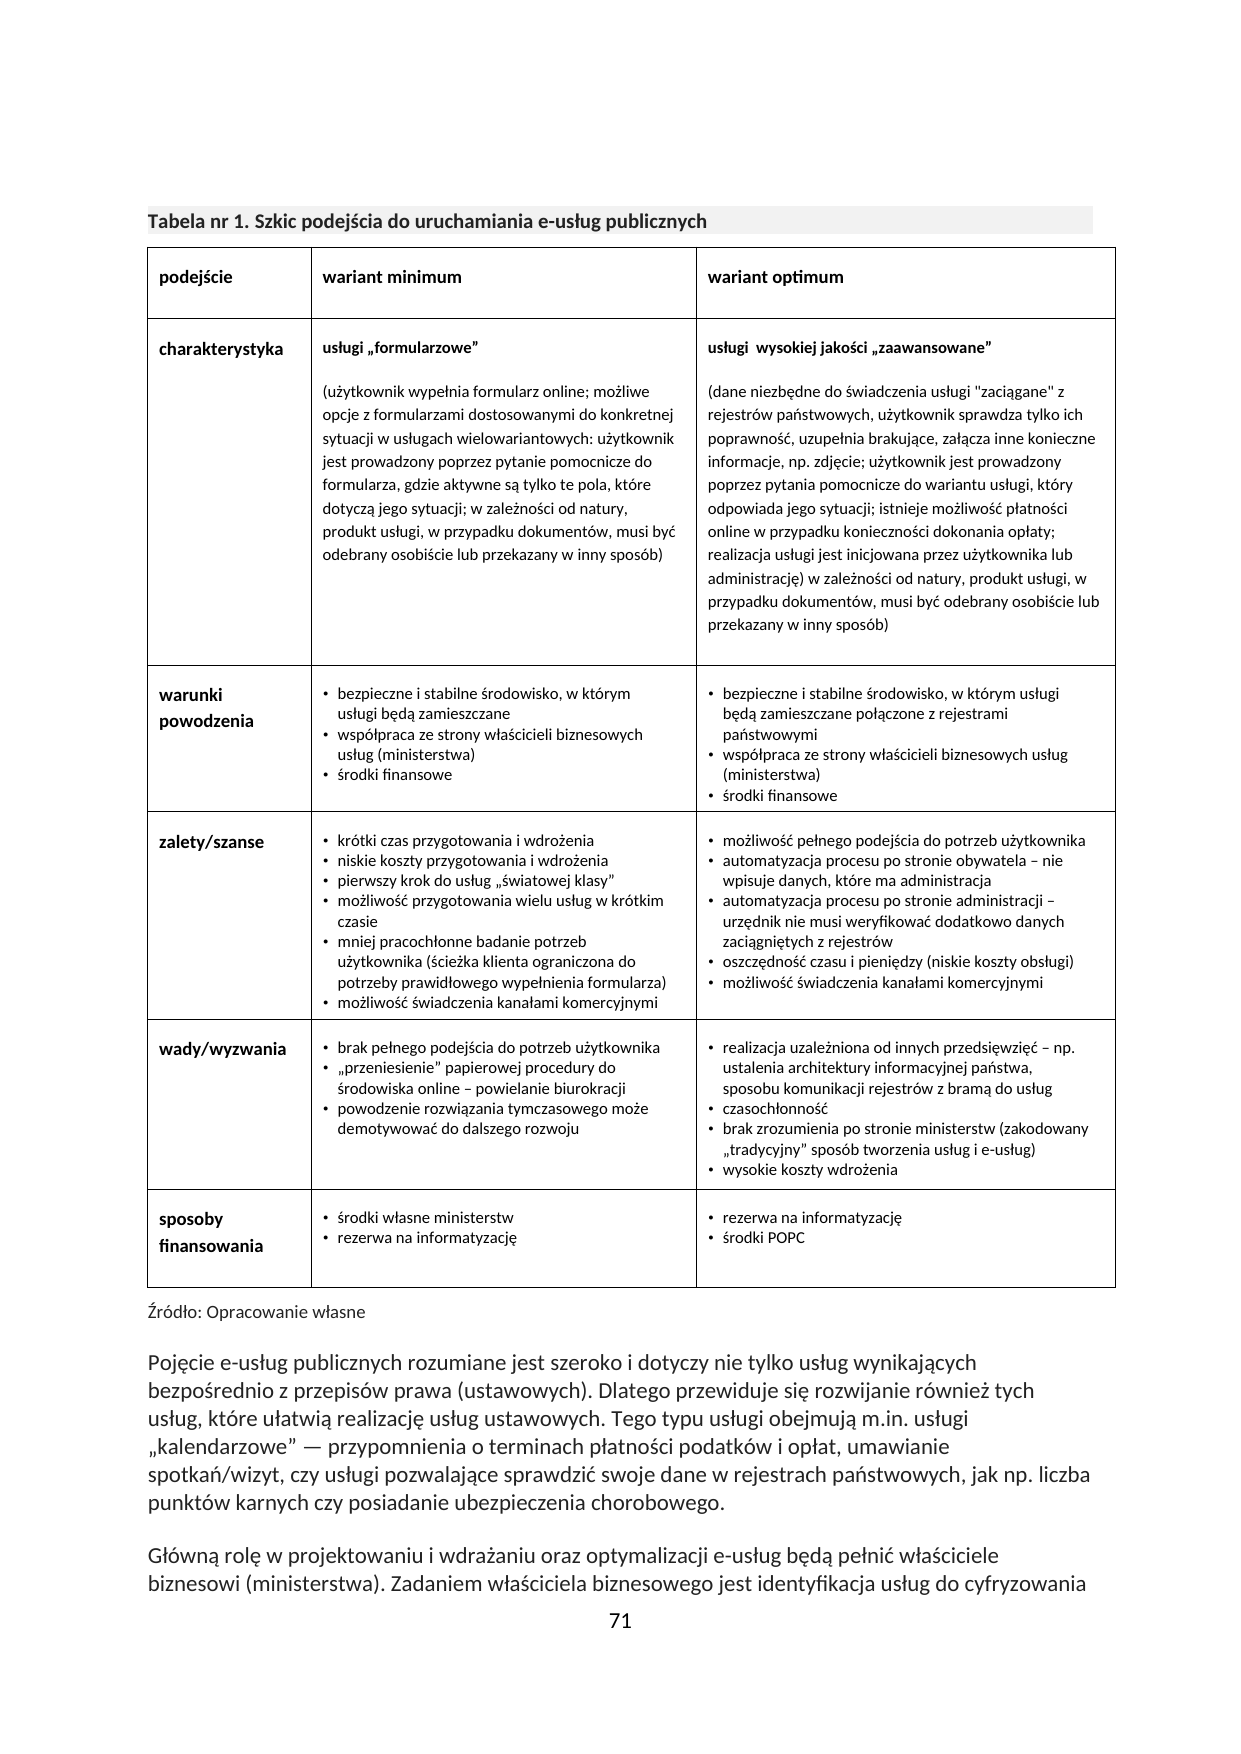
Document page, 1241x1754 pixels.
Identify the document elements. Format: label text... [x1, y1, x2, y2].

table_cell bezpieczne i stabilne środowisko, w którym usługi będą zamieszczane połączone z rejestrami państwowymi współpraca ze strony właścicieli biznesowych usług (ministerstwa) środki finansowe [697, 666, 1115, 811]
text Pojęcie e-usług publicznych rozumiane jest szeroko i dotyczy nie tylko usług wynikających bezpośrednio z przepisów prawa (ustawowych). Dlatego przewiduje się rozwijanie również tych usług, które ułatwią realizację usług ustawowych. Tego typu usługi obejmują m.in. usługi „kalendarzowe” — przypomnienia o terminach płatności podatków i opłat, umawianie spotkań/wizyt, czy usługi pozwalające sprawdzić swoje dane w rejestrach państwowych, jak np. liczba punktów karnych czy posiadanie ubezpieczenia chorobowego. [148, 1348, 1093, 1516]
text Główną rolę w projektowaniu i wdrażaniu oraz optymalizacji e-usług będą pełnić właściciele biznesowi (ministerstwa). Zadaniem właściciela biznesowego jest identyfikacja usług do cyfryzowania [148, 1541, 1093, 1597]
table_cell bezpieczne i stabilne środowisko, w którym usługi będą zamieszczane współpraca ze strony właścicieli biznesowych usług (ministerstwa) środki finansowe [312, 666, 696, 811]
table_cell wady/wyzwania [148, 1020, 311, 1189]
text Tabela nr 1. Szkic podejścia do uruchamiania e-usług publicznych [148, 206, 1093, 234]
table_cell rezerwa na informatyzację środki POPC [697, 1190, 1115, 1287]
table_header wariant optimum [697, 248, 1115, 318]
table_cell brak pełnego podejścia do potrzeb użytkownika „przeniesienie” papierowej procedury do środowiska online – powielanie biurokracji powodzenie rozwiązania tymczasowego może demotywować do dalszego rozwoju [312, 1020, 696, 1189]
table_cell usługi „formularzowe” (użytkownik wypełnia formularz online; możliwe opcje z formularzami dostosowanymi do konkretnej sytuacji w usługach wielowariantowych: użytkownik jest prowadzony poprzez pytanie pomocnicze do formularza, gdzie aktywne są tylko te pola, które dotyczą jego sytuacji; w zależności od natury, produkt usługi, w przypadku dokumentów, musi być odebrany osobiście lub przekazany w inny sposób) [312, 319, 696, 664]
table_cell zalety/szanse [148, 812, 311, 1018]
table_cell sposoby finansowania [148, 1190, 311, 1287]
table_cell krótki czas przygotowania i wdrożenia niskie koszty przygotowania i wdrożenia pierwszy krok do usług „światowej klasy” możliwość przygotowania wielu usług w krótkim czasie mniej pracochłonne badanie potrzeb użytkownika (ścieżka klienta ograniczona do potrzeby prawidłowego wypełnienia formularza) możliwość świadczenia kanałami komercyjnymi [312, 812, 696, 1018]
text Źródło: Opracowanie własne [148, 1300, 1093, 1323]
table_cell warunki powodzenia [148, 666, 311, 811]
table_cell charakterystyka [148, 319, 311, 664]
table_header podejście [148, 248, 311, 318]
table_cell usługi wysokiej jakości „zaawansowane” (dane niezbędne do świadczenia usługi "zaciągane" z rejestrów państwowych, użytkownik sprawdza tylko ich poprawność, uzupełnia brakujące, załącza inne konieczne informacje, np. zdjęcie; użytkownik jest prowadzony poprzez pytania pomocnicze do wariantu usługi, który odpowiada jego sytuacji; istnieje możliwość płatności online w przypadku konieczności dokonania opłaty; realizacja usługi jest inicjowana przez użytkownika lub administrację) w zależności od natury, produkt usługi, w przypadku dokumentów, musi być odebrany osobiście lub przekazany w inny sposób) [697, 319, 1115, 664]
table_cell realizacja uzależniona od innych przedsięwzięć – np. ustalenia architektury informacyjnej państwa, sposobu komunikacji rejestrów z bramą do usług czasochłonność brak zrozumienia po stronie ministerstw (zakodowany „tradycyjny” sposób tworzenia usług i e-usług) wysokie koszty wdrożenia [697, 1020, 1115, 1189]
table_header wariant minimum [312, 248, 696, 318]
table_cell możliwość pełnego podejścia do potrzeb użytkownika automatyzacja procesu po stronie obywatela – nie wpisuje danych, które ma administracja automatyzacja procesu po stronie administracji – urzędnik nie musi weryfikować dodatkowo danych zaciągniętych z rejestrów oszczędność czasu i pieniędzy (niskie koszty obsługi) możliwość świadczenia kanałami komercyjnymi [697, 812, 1115, 1018]
table_cell środki własne ministerstw rezerwa na informatyzację [312, 1190, 696, 1287]
